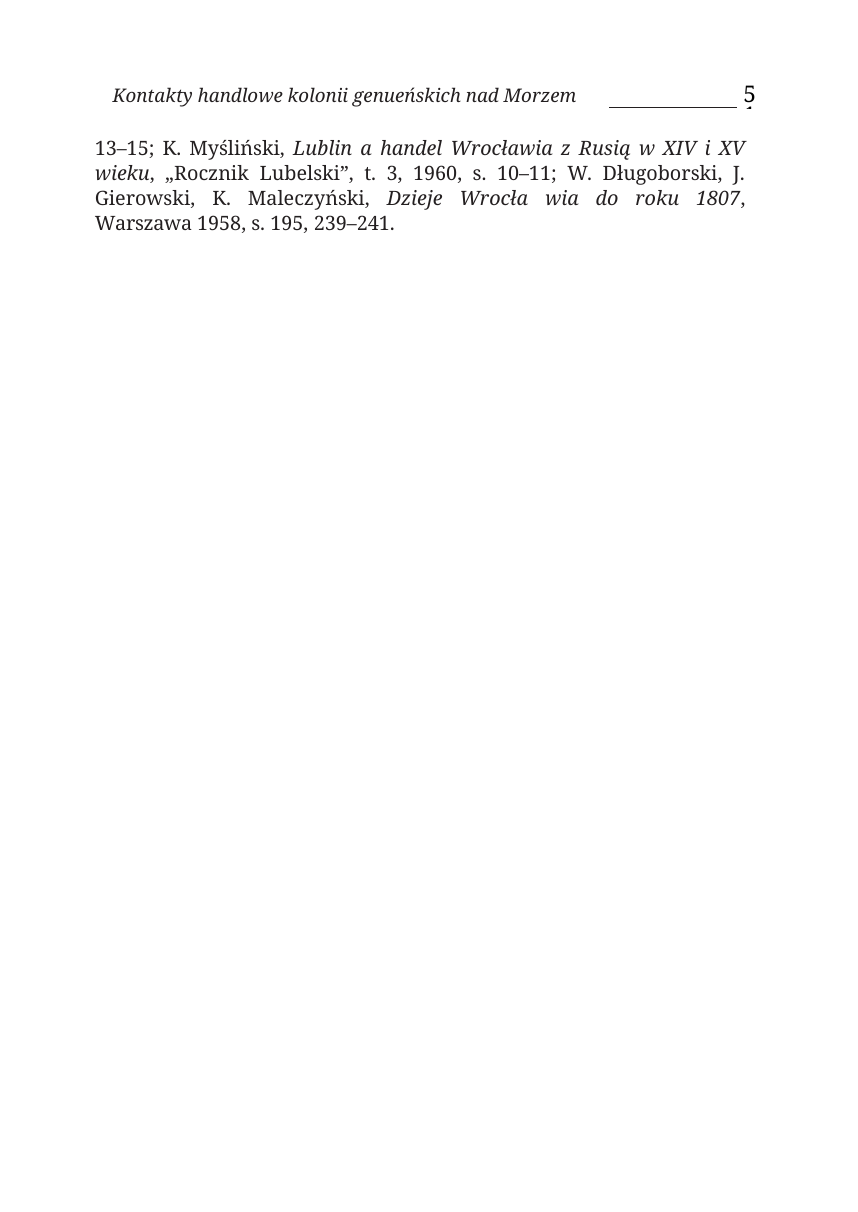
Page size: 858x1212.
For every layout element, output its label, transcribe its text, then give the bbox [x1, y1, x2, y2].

text 13–15; K. Myśliński, Lublin a handel Wrocławia z Rusią w XIV i XV wieku, „Rocznik Lubelski”, t. 3, 1960, s. 10–11; W. Długoborski, J. Gierowski, K. Maleczyński, Dzieje Wrocła­ wia do roku 1807, Warszawa 1958, s. 195, 239–241. [94, 136, 745, 236]
